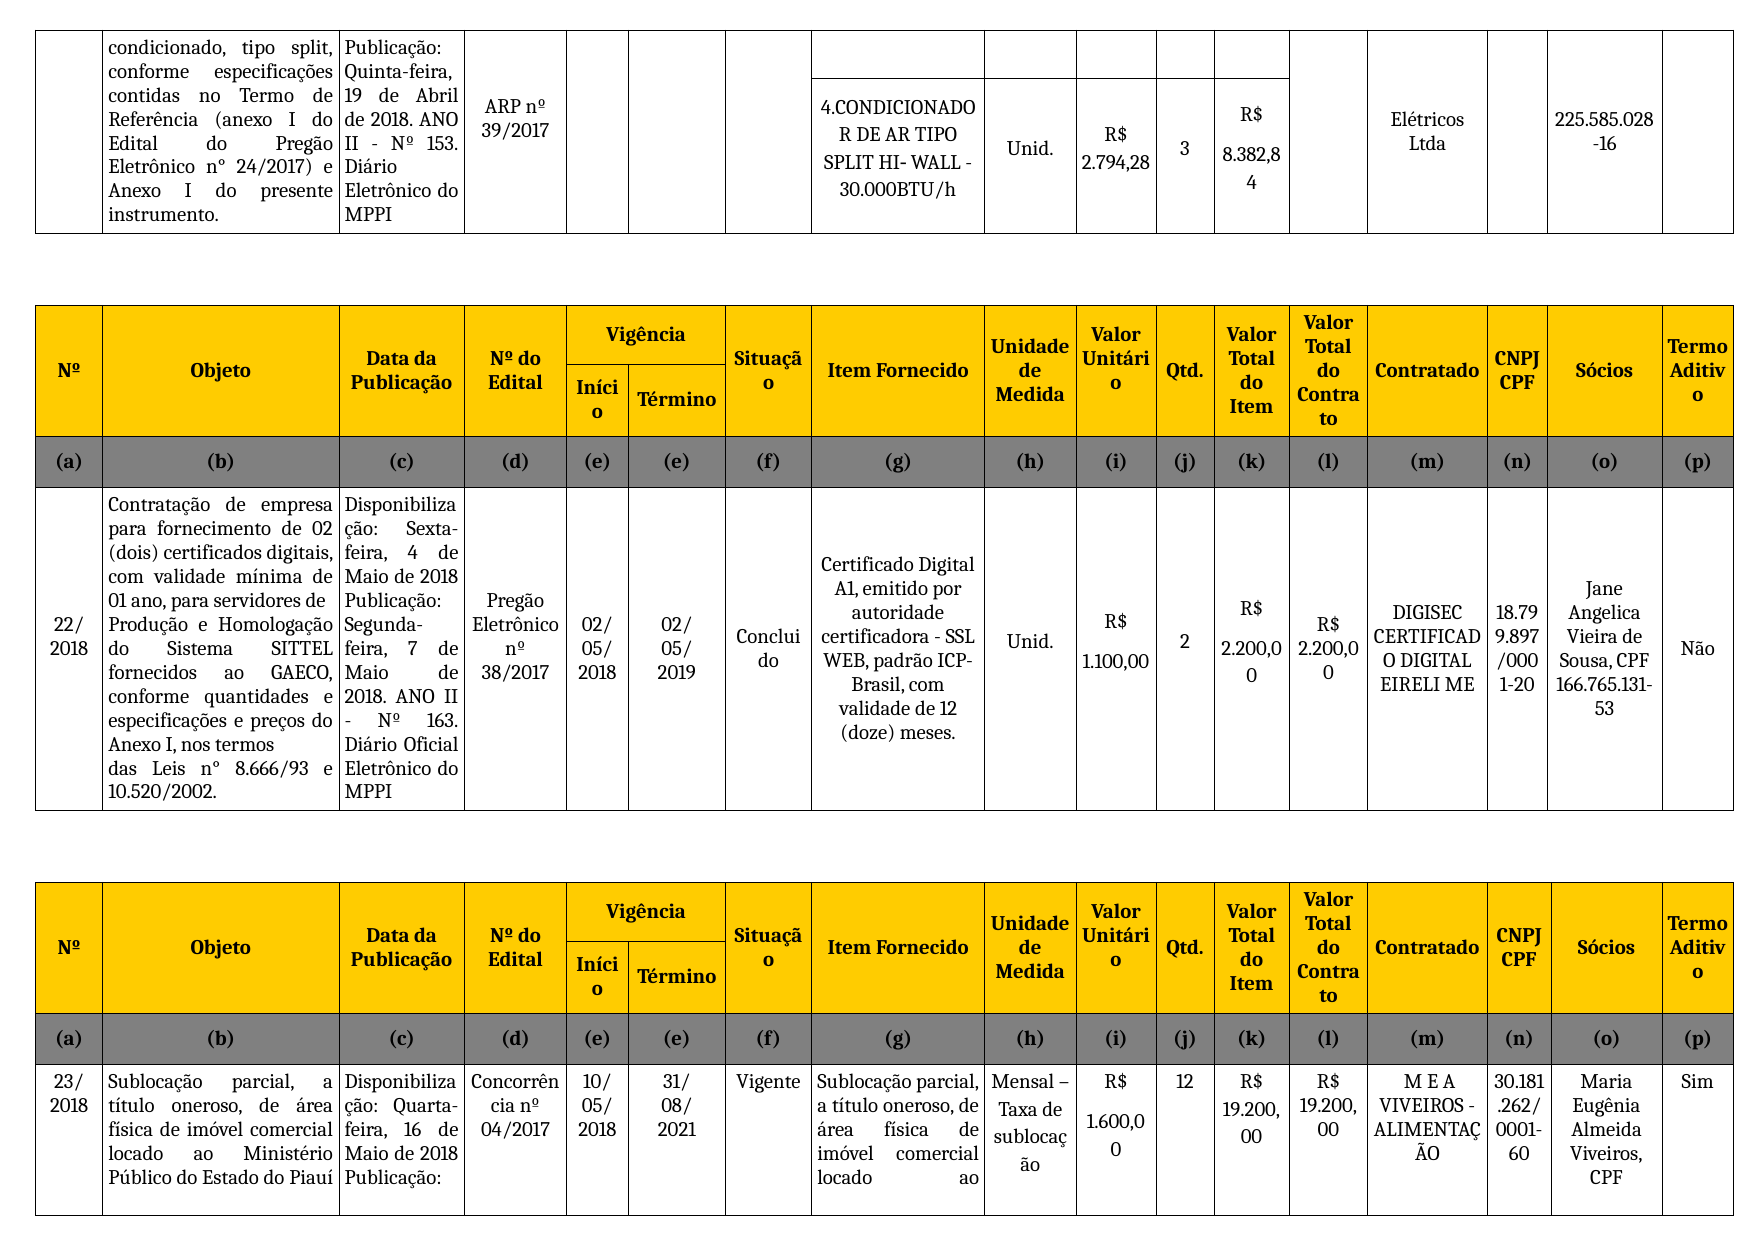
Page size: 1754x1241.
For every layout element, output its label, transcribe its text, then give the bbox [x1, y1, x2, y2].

table_cell (c) [340, 437, 464, 487]
table_cell Disponibilização: Quarta-feira, 16 de Maio de 2018 Publicação: [340, 1065, 464, 1215]
table_cell Contratação de empresa para fornecimento de 02 (dois) certificados digitais, com validade mínima de 01 ano, para servidores de Produção e Homologação do Sistema SITTEL fornecidos ao GAECO, conforme quantidades e especificações e preços do Anexo I, nos termos das Leis n° 8.666/93 e 10.520/2002. [103, 488, 339, 810]
table_cell R$ 19.200,00 [1290, 1065, 1367, 1215]
table_header Vigência [567, 883, 725, 941]
table_cell (b) [103, 1014, 339, 1064]
table_cell [1663, 31, 1733, 233]
table_cell 3 [1157, 79, 1214, 233]
table_cell Vigente [726, 1065, 811, 1215]
table_header Situação [726, 883, 811, 1013]
table_header Termo Aditivo [1663, 306, 1733, 436]
table_cell Publicação: Quinta-feira, 19 de Abril de 2018. ANO II - Nº 153. Diário Eletrônico do MPPI [340, 31, 464, 233]
table_cell [726, 31, 811, 233]
table_header Valor Total do Contrato [1290, 883, 1367, 1013]
table_cell (k) [1215, 437, 1289, 487]
table_cell 12 [1157, 1065, 1214, 1215]
table_cell (p) [1663, 1014, 1733, 1064]
table_cell (n) [1488, 437, 1547, 487]
table_cell (e) [629, 1014, 725, 1064]
table_cell Concluido [726, 488, 811, 810]
table_header Valor Total do Contrato [1290, 306, 1367, 436]
table_cell (a) [36, 437, 102, 487]
table_cell (h) [985, 437, 1076, 487]
table_cell Jane Angelica Vieira de Sousa, CPF 166.765.131-53 [1548, 488, 1662, 810]
table_cell [1488, 31, 1547, 233]
table_cell R$ 2.200,00 [1290, 488, 1367, 810]
table_cell (k) [1215, 1014, 1289, 1064]
table_cell (g) [812, 1014, 984, 1064]
table_cell Término [629, 365, 725, 436]
table_header CNPJ CPF [1488, 306, 1547, 436]
table_header Sócios [1548, 306, 1662, 436]
table_header Contratado [1368, 306, 1487, 436]
table_cell (b) [103, 437, 339, 487]
table_cell Pregão Eletrônico nº 38/2017 [465, 488, 566, 810]
table_cell condicionado, tipo split, conforme especificações contidas no Termo de Referência (anexo I do Edital do Pregão Eletrônico n° 24/2017) e Anexo I do presente instrumento. [103, 31, 339, 233]
table_cell [629, 31, 725, 233]
table_cell R$ 2.200,00 [1215, 488, 1289, 810]
table_cell (l) [1290, 437, 1367, 487]
table_cell Início [567, 365, 628, 436]
table_cell - ARP nº 39/2017 [465, 31, 566, 233]
table_cell Mensal – Taxa de sublocação [985, 1065, 1076, 1215]
table_cell R$ 1.600,00 [1077, 1065, 1156, 1215]
table_header Objeto [103, 306, 339, 436]
table_header Nº do Edital [465, 306, 566, 436]
table_cell (a) [36, 1014, 102, 1064]
table_cell Certificado Digital A1, emitido por autoridade certificadora - SSL WEB, padrão ICP-Brasil, com validade de 12 (doze) meses. [812, 488, 984, 810]
table_cell Sublocação parcial, a título oneroso, de área física de imóvel comercial locado ao Ministério Público do Estado do Piauí [103, 1065, 339, 1215]
table_cell 23/ 2018 [36, 1065, 102, 1215]
table_cell (d) [465, 1014, 566, 1064]
table_cell [985, 31, 1076, 77]
table_cell 31/ 08/ 2021 [629, 1065, 725, 1215]
table_cell R$ 2.794,28 [1077, 79, 1156, 233]
table_cell Elétricos Ltda [1368, 31, 1487, 233]
table_cell (j) [1157, 437, 1214, 487]
table_cell (p) [1663, 437, 1733, 487]
table_cell [1290, 31, 1367, 233]
table_cell (i) [1077, 437, 1156, 487]
table_header Unidade de Medida [985, 883, 1076, 1013]
table_header Item Fornecido [812, 883, 984, 1013]
table_cell R$ 8.382,84 [1215, 79, 1289, 233]
table_cell (m) [1368, 437, 1487, 487]
table_cell (o) [1548, 437, 1662, 487]
table_cell (e) [567, 1014, 628, 1064]
table_cell (j) [1157, 1014, 1214, 1064]
table_cell Unid. [985, 79, 1076, 233]
table_cell Não [1663, 488, 1733, 810]
table_cell 02/ 05/ 2018 [567, 488, 628, 810]
table_header Data da Publicação [340, 883, 464, 1013]
table_cell [1215, 31, 1289, 77]
table_cell [812, 31, 984, 77]
table_cell (l) [1290, 1014, 1367, 1064]
table_cell R$ 19.200,00 [1215, 1065, 1289, 1215]
table_cell Maria Eugênia Almeida Viveiros, CPF [1552, 1065, 1662, 1215]
table_cell Unid. [985, 488, 1076, 810]
table_cell [1077, 31, 1156, 77]
table_header Item Fornecido [812, 306, 984, 436]
table_header Unidade de Medida [985, 306, 1076, 436]
table_cell (f) [726, 1014, 811, 1064]
table_cell (d) [465, 437, 566, 487]
table_header Valor Total do Item [1215, 306, 1289, 436]
table_cell (m) [1368, 1014, 1487, 1064]
table_cell M E A VIVEIROS - ALIMENTAÇÃO [1368, 1065, 1487, 1215]
table_header Sócios [1552, 883, 1662, 1013]
table_cell (g) [812, 437, 984, 487]
table_header Vigência [567, 306, 725, 364]
table_cell 02/ 05/ 2019 [629, 488, 725, 810]
table_cell Início [567, 942, 628, 1013]
table_header Data da Publicação [340, 306, 464, 436]
table_cell (f) [726, 437, 811, 487]
table_cell DIGISEC CERTIFICADO DIGITAL EIRELI ME [1368, 488, 1487, 810]
table_cell Disponibilização: Sexta-feira, 4 de Maio de 2018 Publicação: Segunda-feira, 7 de Maio de 2018. ANO II - Nº 163. Diário Oficial Eletrônico do MPPI [340, 488, 464, 810]
table_cell 18.799.897/0001-20 [1488, 488, 1547, 810]
table_cell Término [629, 942, 725, 1013]
table_cell (i) [1077, 1014, 1156, 1064]
table_cell [36, 31, 102, 233]
table_header Contratado [1368, 883, 1487, 1013]
table_cell 22/ 2018 [36, 488, 102, 810]
table_cell 10/ 05/ 2018 [567, 1065, 628, 1215]
table_cell (n) [1488, 1014, 1551, 1064]
table_cell (e) [629, 437, 725, 487]
table_cell 30.181.262/0001-60 [1488, 1065, 1551, 1215]
table_header Qtd. [1157, 883, 1214, 1013]
table_header Objeto [103, 883, 339, 1013]
table_cell 4.CONDICIONADOR DE AR TIPO SPLIT HI‐ WALL - 30.000BTU/h [812, 79, 984, 233]
table_cell [1157, 31, 1214, 77]
table_header CNPJ CPF [1488, 883, 1551, 1013]
table_cell Sim [1663, 1065, 1733, 1215]
table_header Situação [726, 306, 811, 436]
table_header Termo Aditivo [1663, 883, 1733, 1013]
table_cell R$ 1.100,00 [1077, 488, 1156, 810]
table_header Valor Unitário [1077, 306, 1156, 436]
table_cell Sublocação parcial, a título oneroso, de área física de imóvel comercial locado ao [812, 1065, 984, 1215]
table_cell (e) [567, 437, 628, 487]
table_header Qtd. [1157, 306, 1214, 436]
table_cell (o) [1552, 1014, 1662, 1064]
table_header Valor Unitário [1077, 883, 1156, 1013]
table_cell (h) [985, 1014, 1076, 1064]
table_cell Concorrência nº 04/2017 [465, 1065, 566, 1215]
table_header Nº do Edital [465, 883, 566, 1013]
table_header Nº [36, 883, 102, 1013]
table_header Nº [36, 306, 102, 436]
table_cell (c) [340, 1014, 464, 1064]
table_cell 225.585.028-16 [1548, 31, 1662, 233]
table_header Valor Total do Item [1215, 883, 1289, 1013]
table_cell 2 [1157, 488, 1214, 810]
table_cell [567, 31, 628, 233]
